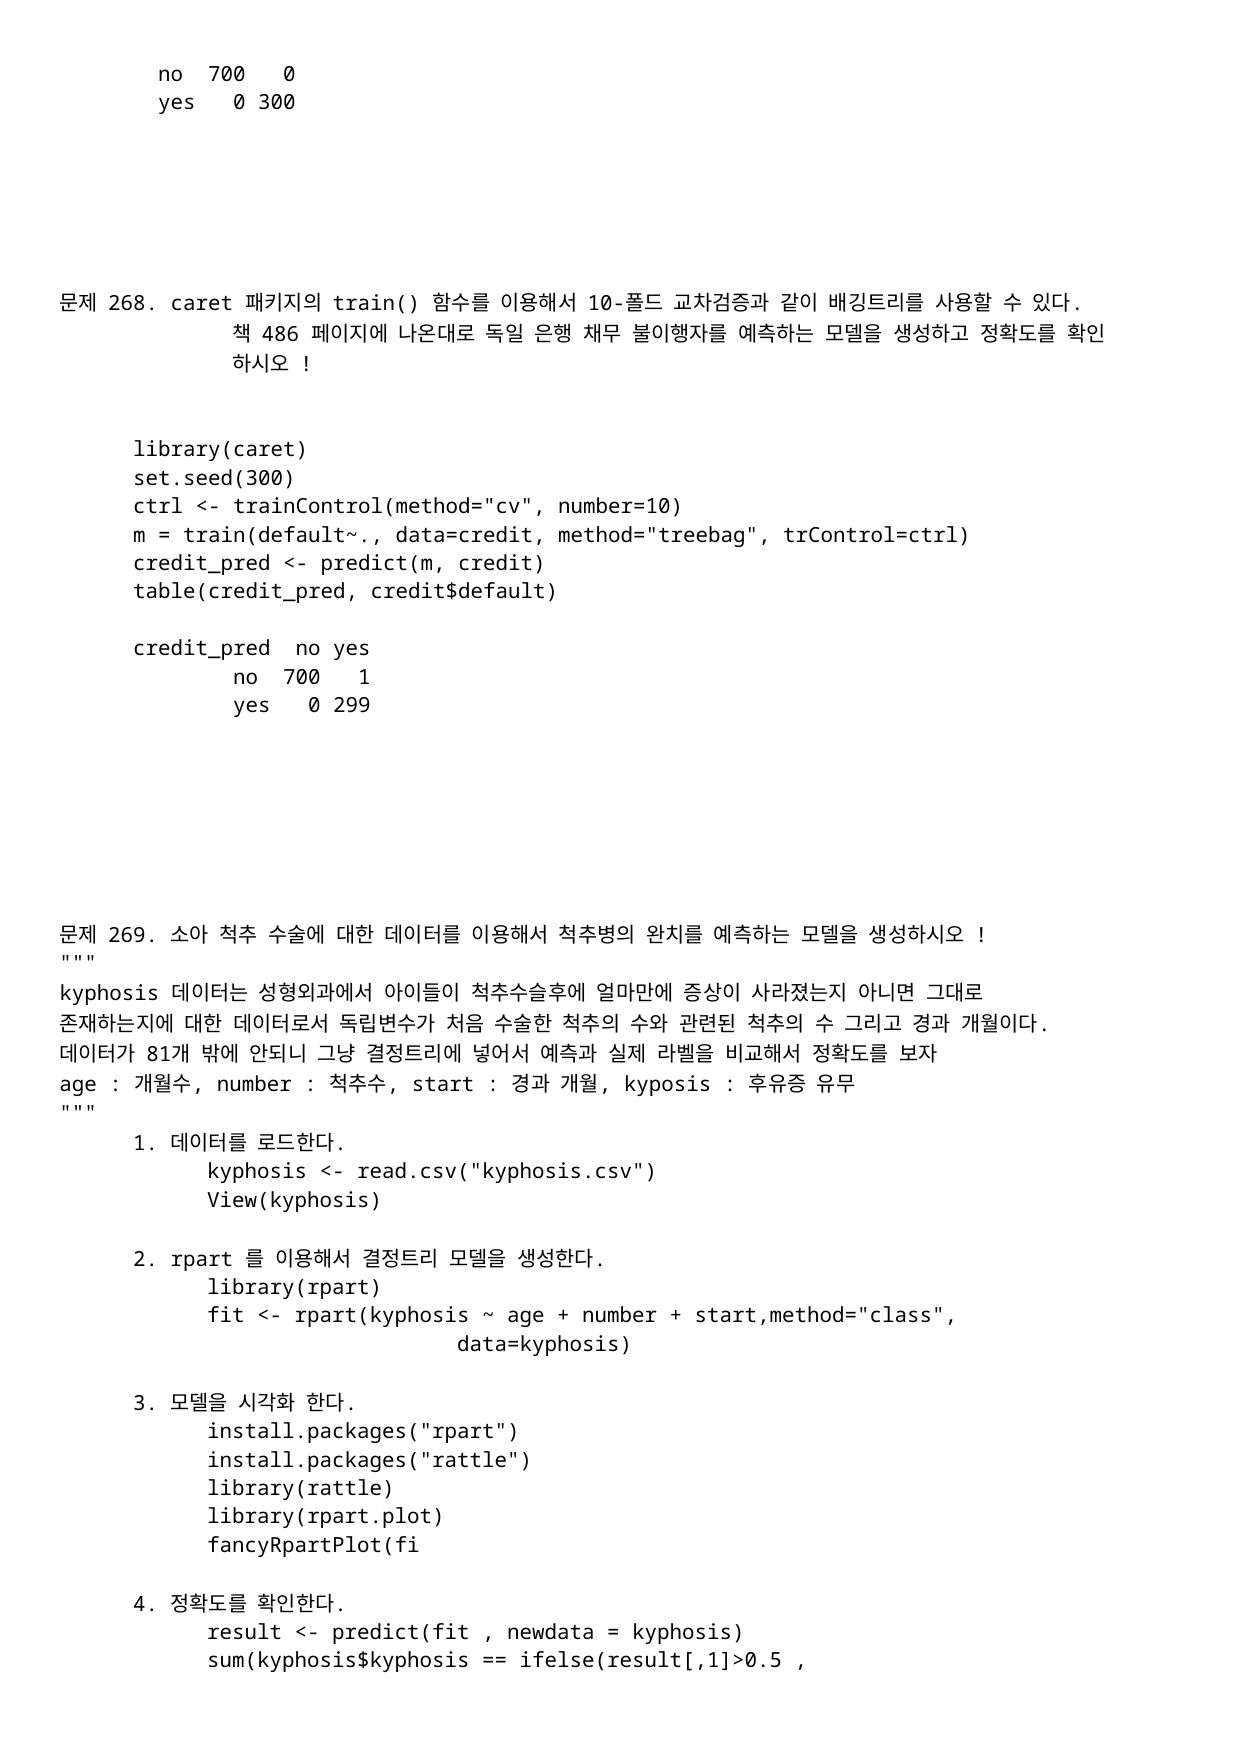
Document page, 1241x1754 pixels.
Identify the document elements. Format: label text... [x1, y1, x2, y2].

text kyphosis <- read.csv("kyphosis.csv") [59, 1157, 1181, 1185]
text library(rpart) [59, 1272, 1181, 1301]
text fancyRpartPlot(fi [59, 1530, 1181, 1558]
text 문제 268. caret 패키지의 train() 함수를 이용해서 10-폴드 교차검증과 같이 배깅트리를 사용할 수 있다. [59, 287, 1181, 317]
text no 700 0 [59, 59, 1181, 87]
text m = train(default~., data=credit, method="treebag", trControl=ctrl) [59, 520, 1181, 548]
text 하시오 ! [59, 347, 1181, 377]
text sum(kyphosis$kyphosis == ifelse(result[,1]>0.5 , [59, 1646, 1181, 1674]
text library(caret) [59, 434, 1181, 463]
text 1. 데이터를 로드한다. [59, 1126, 1181, 1157]
text 3. 모델을 시각화 한다. [59, 1386, 1181, 1416]
text install.packages("rattle") [59, 1445, 1181, 1473]
text kyphosis 데이터는 성형외과에서 아이들이 척추수슬후에 얼마만에 증상이 사라졌는지 아니면 그대로 [59, 977, 1181, 1007]
text 책 486 페이지에 나온대로 독일 은행 채무 불이행자를 예측하는 모델을 생성하고 정확도를 확인 [59, 317, 1181, 347]
text 존재하는지에 대한 데이터로서 독립변수가 처음 수술한 척추의 수와 관련된 척추의 수 그리고 경과 개월이다. [59, 1007, 1181, 1037]
text credit_pred no yes [59, 633, 1181, 662]
text install.packages("rpart") [59, 1416, 1181, 1445]
text 문제 269. 소아 척추 수술에 대한 데이터를 이용해서 척추병의 완치를 예측하는 모델을 생성하시오 ! [59, 918, 1181, 948]
text age : 개월수, number : 척추수, start : 경과 개월, kyposis : 후유증 유무 [59, 1067, 1181, 1098]
text table(credit_pred, credit$default) [59, 577, 1181, 605]
text 2. rpart 를 이용해서 결정트리 모델을 생성한다. [59, 1242, 1181, 1272]
text library(rattle) [59, 1473, 1181, 1502]
text View(kyphosis) [59, 1185, 1181, 1213]
text """ [59, 948, 1181, 977]
text no 700 1 [59, 662, 1181, 690]
text result <- predict(fit , newdata = kyphosis) [59, 1617, 1181, 1646]
text 데이터가 81개 밖에 안되니 그냥 결정트리에 넣어서 예측과 실제 라벨을 비교해서 정확도를 보자 [59, 1037, 1181, 1067]
text ctrl <- trainControl(method="cv", number=10) [59, 491, 1181, 520]
text set.seed(300) [59, 463, 1181, 491]
text yes 0 300 [59, 87, 1181, 116]
text yes 0 299 [59, 690, 1181, 719]
text 4. 정확도를 확인한다. [59, 1587, 1181, 1617]
text data=kyphosis) [59, 1329, 1181, 1357]
text library(rpart.plot) [59, 1502, 1181, 1530]
text """ [59, 1098, 1181, 1126]
text credit_pred <- predict(m, credit) [59, 548, 1181, 577]
text fit <- rpart(kyphosis ~ age + number + start,method="class", [59, 1301, 1181, 1329]
